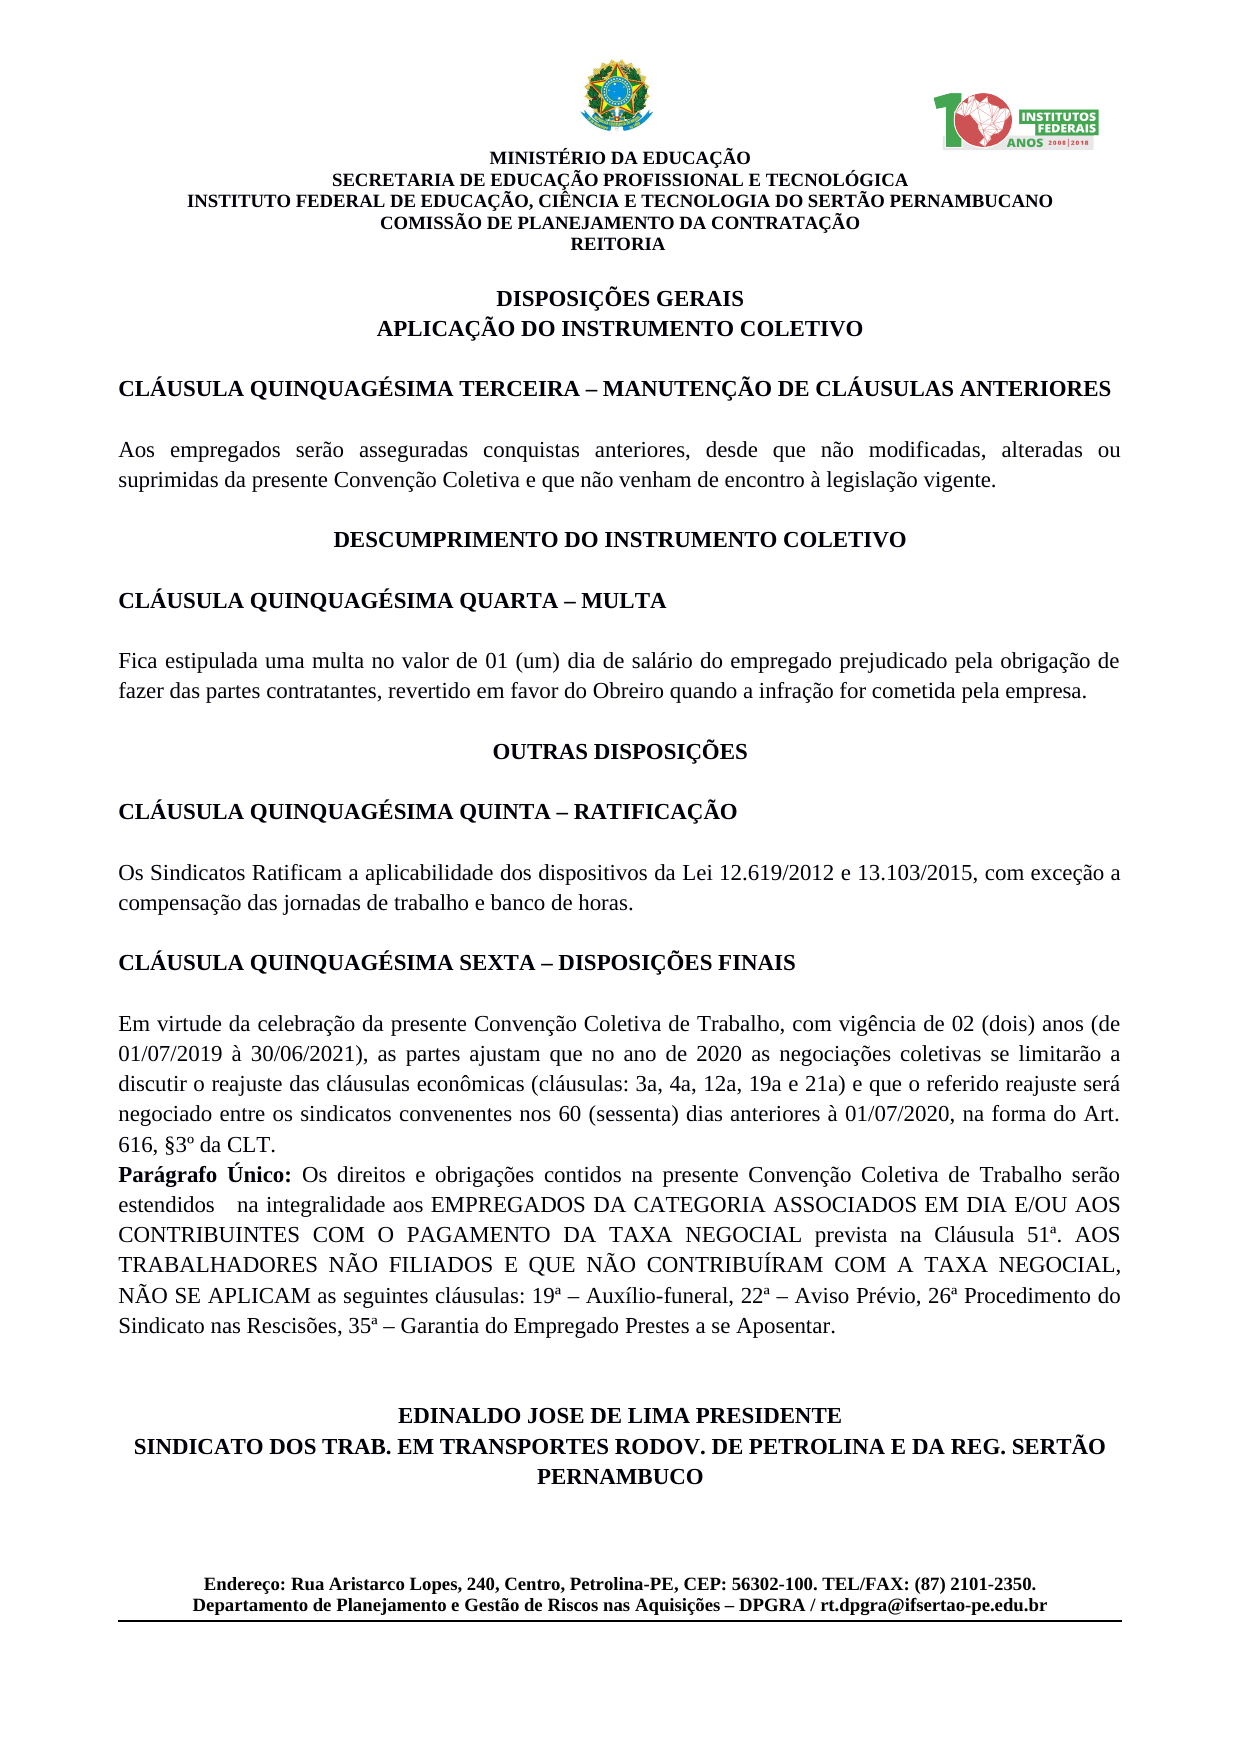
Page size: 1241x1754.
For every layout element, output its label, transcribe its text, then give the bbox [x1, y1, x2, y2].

text CLÁUSULA QUINQUAGÉSIMA SEXTA – DISPOSIÇÕES FINAIS [118, 949, 1122, 976]
text Em virtude da celebração da presente Convenção Coletiva de Trabalho, com vigência de 02 (dois) anos (de 01/07/2019 à 30/06/2021), as partes ajustam que no ano de 2020 as negociações coletivas se limitarão a discutir o reajuste das cláusulas econômicas (cláusulas: 3a, 4a, 12a, 19a e 21a) e que o referido reajuste será negociado entre os sindicatos convenentes nos 60 (sessenta) dias anteriores à 01/07/2020, na forma do Art. 616, §3º da CLT. [118, 1010, 1122, 1157]
text Fica estipulada uma multa no valor de 01 (um) dia de salário do empregado prejudicado pela obrigação de fazer das partes contratantes, revertido em favor do Obreiro quando a infração for cometida pela empresa. [118, 647, 1122, 704]
text CLÁUSULA QUINQUAGÉSIMA QUINTA – RATIFICAÇÃO [118, 798, 1122, 825]
picture [579, 58, 654, 132]
text OUTRAS DISPOSIÇÕES [118, 738, 1122, 764]
text EDINALDO JOSE DE LIMA PRESIDENTE [118, 1403, 1122, 1429]
text Aos empregados serão asseguradas conquistas anteriores, desde que não modificadas, alteradas ou suprimidas da presente Convenção Coletiva e que não venham de encontro à legislação vigente. [118, 436, 1122, 492]
text CLÁUSULA QUINQUAGÉSIMA TERCEIRA – MANUTENÇÃO DE CLÁUSULAS ANTERIORES [118, 376, 1122, 402]
text APLICAÇÃO DO INSTRUMENTO COLETIVO [118, 315, 1122, 341]
text Parágrafo Único: Os direitos e obrigações contidos na presente Convenção Coletiva de Trabalho serão estendidos na integralidade aos EMPREGADOS DA CATEGORIA ASSOCIADOS EM DIA E/OU AOS CONTRIBUINTES COM O PAGAMENTO DA TAXA NEGOCIAL prevista na Cláusula 51ª. AOS TRABALHADORES NÃO FILIADOS E QUE NÃO CONTRIBUÍRAM COM A TAXA NEGOCIAL, NÃO SE APLICAM as seguintes cláusulas: 19ª – Auxílio-funeral, 22ª – Aviso Prévio, 26ª Procedimento do Sindicato nas Rescisões, 35ª – Garantia do Empregado Prestes a se Aposentar. [118, 1161, 1122, 1338]
text CLÁUSULA QUINQUAGÉSIMA QUARTA – MULTA [118, 587, 1122, 613]
text DISPOSIÇÕES GERAIS [118, 285, 1122, 311]
text DESCUMPRIMENTO DO INSTRUMENTO COLETIVO [118, 527, 1122, 553]
text Os Sindicatos Ratificam a aplicabilidade dos dispositivos da Lei 12.619/2012 e 13.103/2015, com exceção a compensação das jornadas de trabalho e banco de horas. [118, 859, 1122, 915]
text SINDICATO DOS TRAB. EM TRANSPORTES RODOV. DE PETROLINA E DA REG. SERTÃO PERNAMBUCO [118, 1433, 1122, 1489]
picture [933, 93, 1099, 150]
